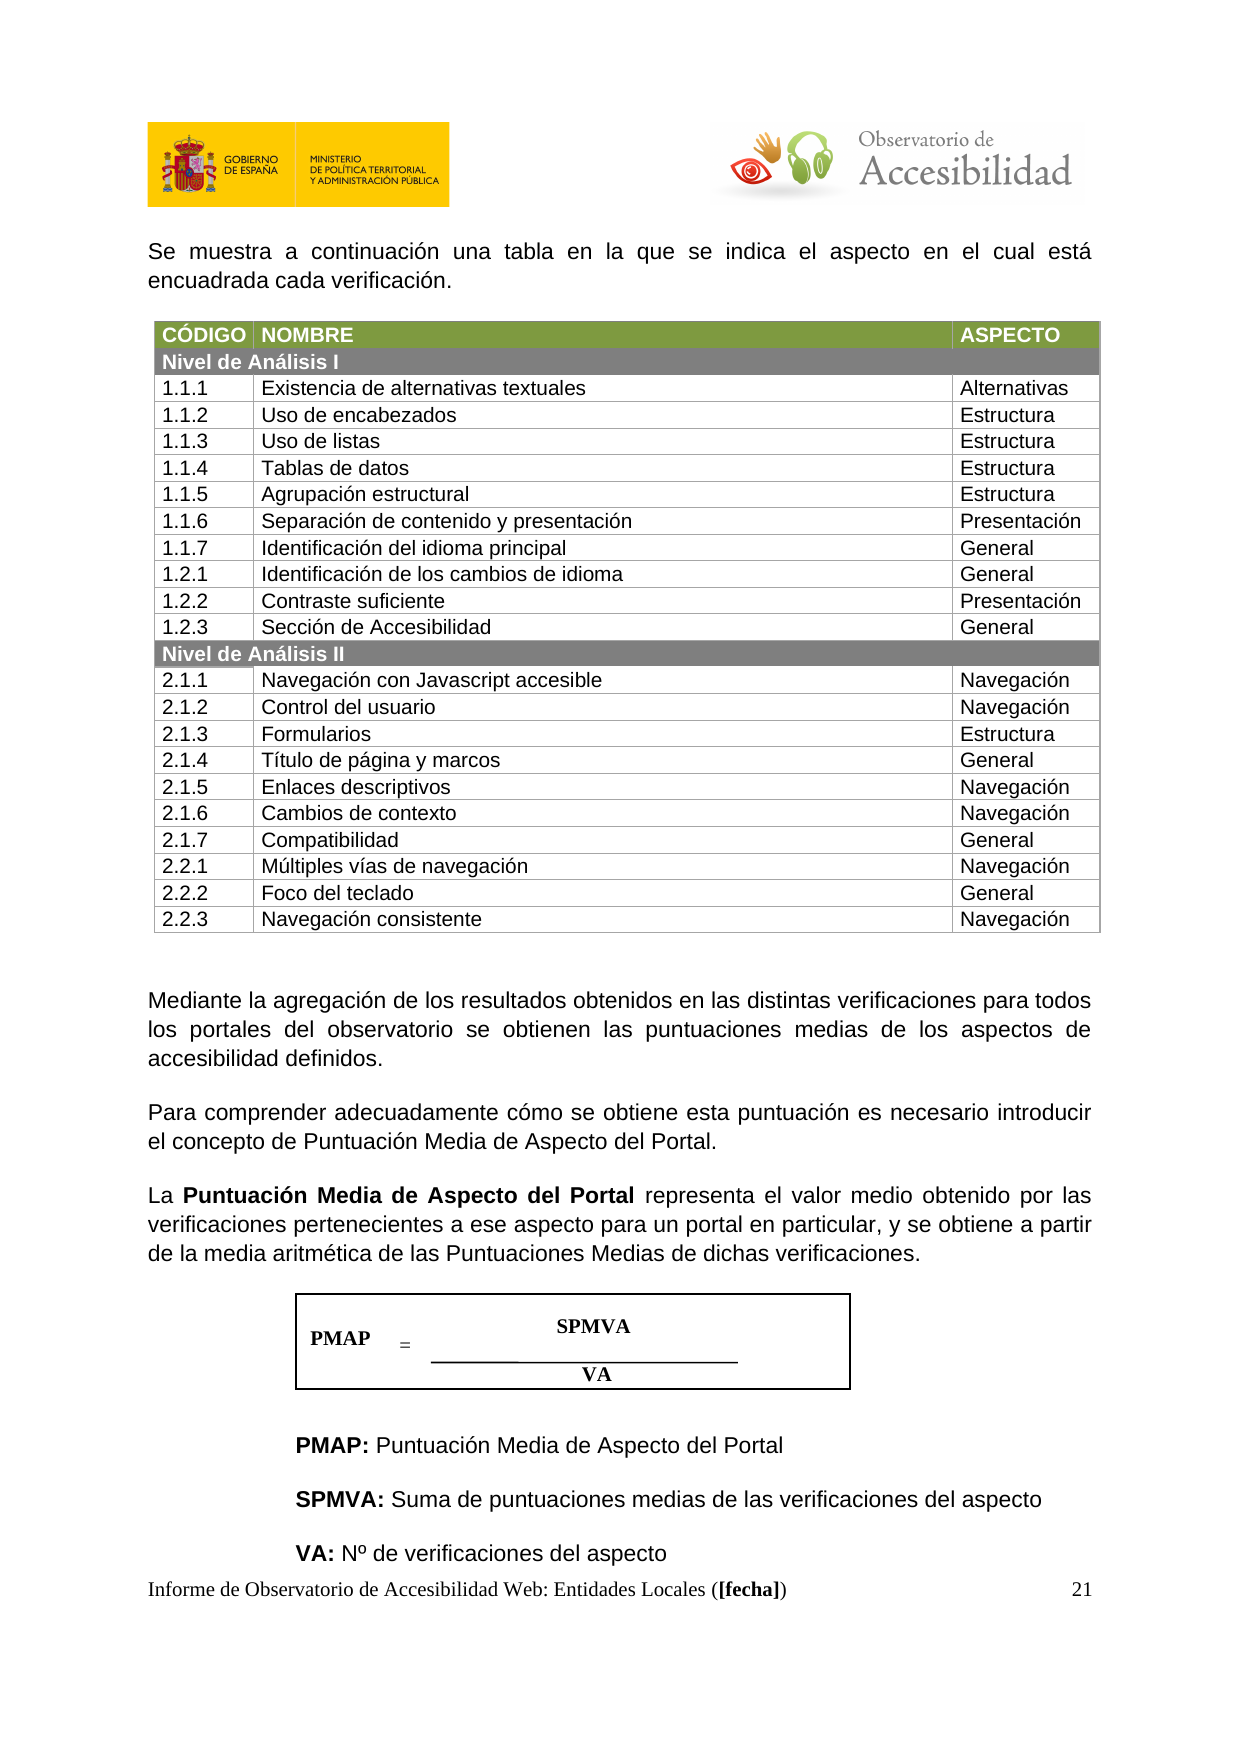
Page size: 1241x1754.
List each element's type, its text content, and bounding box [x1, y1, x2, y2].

table_cell Presentación [953, 588, 1099, 613]
table_cell Uso de encabezados [254, 402, 952, 427]
table_cell 2.1.1 [155, 668, 253, 693]
table_cell Múltiples vías de navegación [254, 854, 952, 879]
table_cell Navegación [953, 694, 1099, 719]
table_cell 2.1.5 [155, 774, 253, 799]
table_cell Cambios de contexto [254, 800, 952, 826]
table_cell Navegación con Javascript accesible [254, 666, 952, 693]
table_cell Nivel de Análisis II [155, 641, 1099, 666]
table_cell Navegación [953, 774, 1099, 799]
text La Puntuación Media de Aspecto del Portal representa el valor medio obtenido por las verificaciones pertenecientes a ese aspecto para un portal en particular, y se obtiene a partir de la media aritmética de las Puntuaciones Medias de dichas verificaciones. [148, 1182, 1092, 1266]
picture [147, 122, 450, 207]
table_cell Contraste suficiente [254, 588, 952, 613]
table_header CÓDIGO [155, 322, 253, 348]
table_cell Navegación [953, 800, 1099, 826]
table_header ASPECTO [953, 322, 1099, 348]
table_cell Sección de Accesibilidad [254, 614, 952, 640]
table_cell 1.1.7 [155, 535, 253, 560]
table_cell 1.1.6 [155, 508, 253, 534]
table_cell Presentación [953, 508, 1099, 534]
picture [710, 122, 1086, 205]
text Para comprender adecuadamente cómo se obtiene esta puntuación es necesario introducir el concepto de Puntuación Media de Aspecto del Portal. [148, 1099, 1092, 1154]
table_cell 1.1.4 [155, 455, 253, 481]
table_cell Navegación consistente [254, 907, 952, 932]
table_cell Título de página y marcos [254, 747, 952, 773]
table_cell Estructura [953, 482, 1099, 507]
table_cell 1.1.2 [155, 402, 253, 427]
table_cell Tablas de datos [254, 455, 952, 481]
table_cell Existencia de alternativas textuales [254, 375, 952, 401]
table_cell 2.2.3 [155, 907, 253, 932]
table_cell 1.2.1 [155, 561, 253, 587]
table_cell Enlaces descriptivos [254, 774, 952, 799]
table_cell 2.1.6 [155, 800, 253, 826]
table_cell Estructura [953, 429, 1099, 454]
table_cell 1.2.3 [155, 614, 253, 640]
table_cell General [953, 827, 1099, 852]
table_cell Nivel de Análisis I [155, 349, 1099, 374]
table_cell 1.1.5 [155, 482, 253, 507]
table_cell 1.2.2 [155, 588, 253, 613]
table_cell 1.1.3 [155, 429, 253, 454]
table_cell Alternativas [953, 375, 1099, 401]
text PMAP: Puntuación Media de Aspecto del Portal [295, 1432, 1092, 1459]
table_cell Navegación [953, 907, 1099, 932]
table_cell 2.1.4 [155, 747, 253, 773]
table_cell 2.2.2 [155, 880, 253, 906]
table_cell Agrupación estructural [254, 482, 952, 507]
table_cell 2.2.1 [155, 854, 253, 879]
table_cell Foco del teclado [254, 880, 952, 906]
table_cell Estructura [953, 402, 1099, 427]
table_cell Navegación [953, 666, 1099, 693]
table_cell Compatibilidad [254, 827, 952, 852]
table_cell Estructura [953, 721, 1099, 746]
table_cell Identificación del idioma principal [254, 535, 952, 560]
text Se muestra a continuación una tabla en la que se indica el aspecto en el cual está encuadrada cada verificación. [148, 238, 1092, 293]
table_cell 1.1.1 [155, 375, 253, 401]
table_cell Control del usuario [254, 694, 952, 719]
table_cell 2.1.2 [155, 694, 253, 719]
table_cell Navegación [953, 854, 1099, 879]
table_cell General [953, 614, 1099, 640]
table_cell 2.1.3 [155, 721, 253, 746]
text VA: Nº de verificaciones del aspecto [295, 1540, 1092, 1567]
text Mediante la agregación de los resultados obtenidos en las distintas verificaciones para todos los portales del observatorio se obtienen las puntuaciones medias de los aspectos de accesibilidad definidos. [148, 987, 1092, 1071]
text SPMVA: Suma de puntuaciones medias de las verificaciones del aspecto [295, 1486, 1092, 1513]
table_cell General [953, 880, 1099, 906]
table_header NOMBRE [254, 322, 952, 348]
table_cell General [953, 747, 1099, 773]
table_cell Identificación de los cambios de idioma [254, 561, 952, 587]
table_cell General [953, 535, 1099, 560]
table_cell Estructura [953, 455, 1099, 481]
table_cell Formularios [254, 721, 952, 746]
table_cell 2.1.7 [155, 827, 253, 852]
table_cell Separación de contenido y presentación [254, 508, 952, 534]
table_cell Uso de listas [254, 429, 952, 454]
table_cell General [953, 561, 1099, 587]
